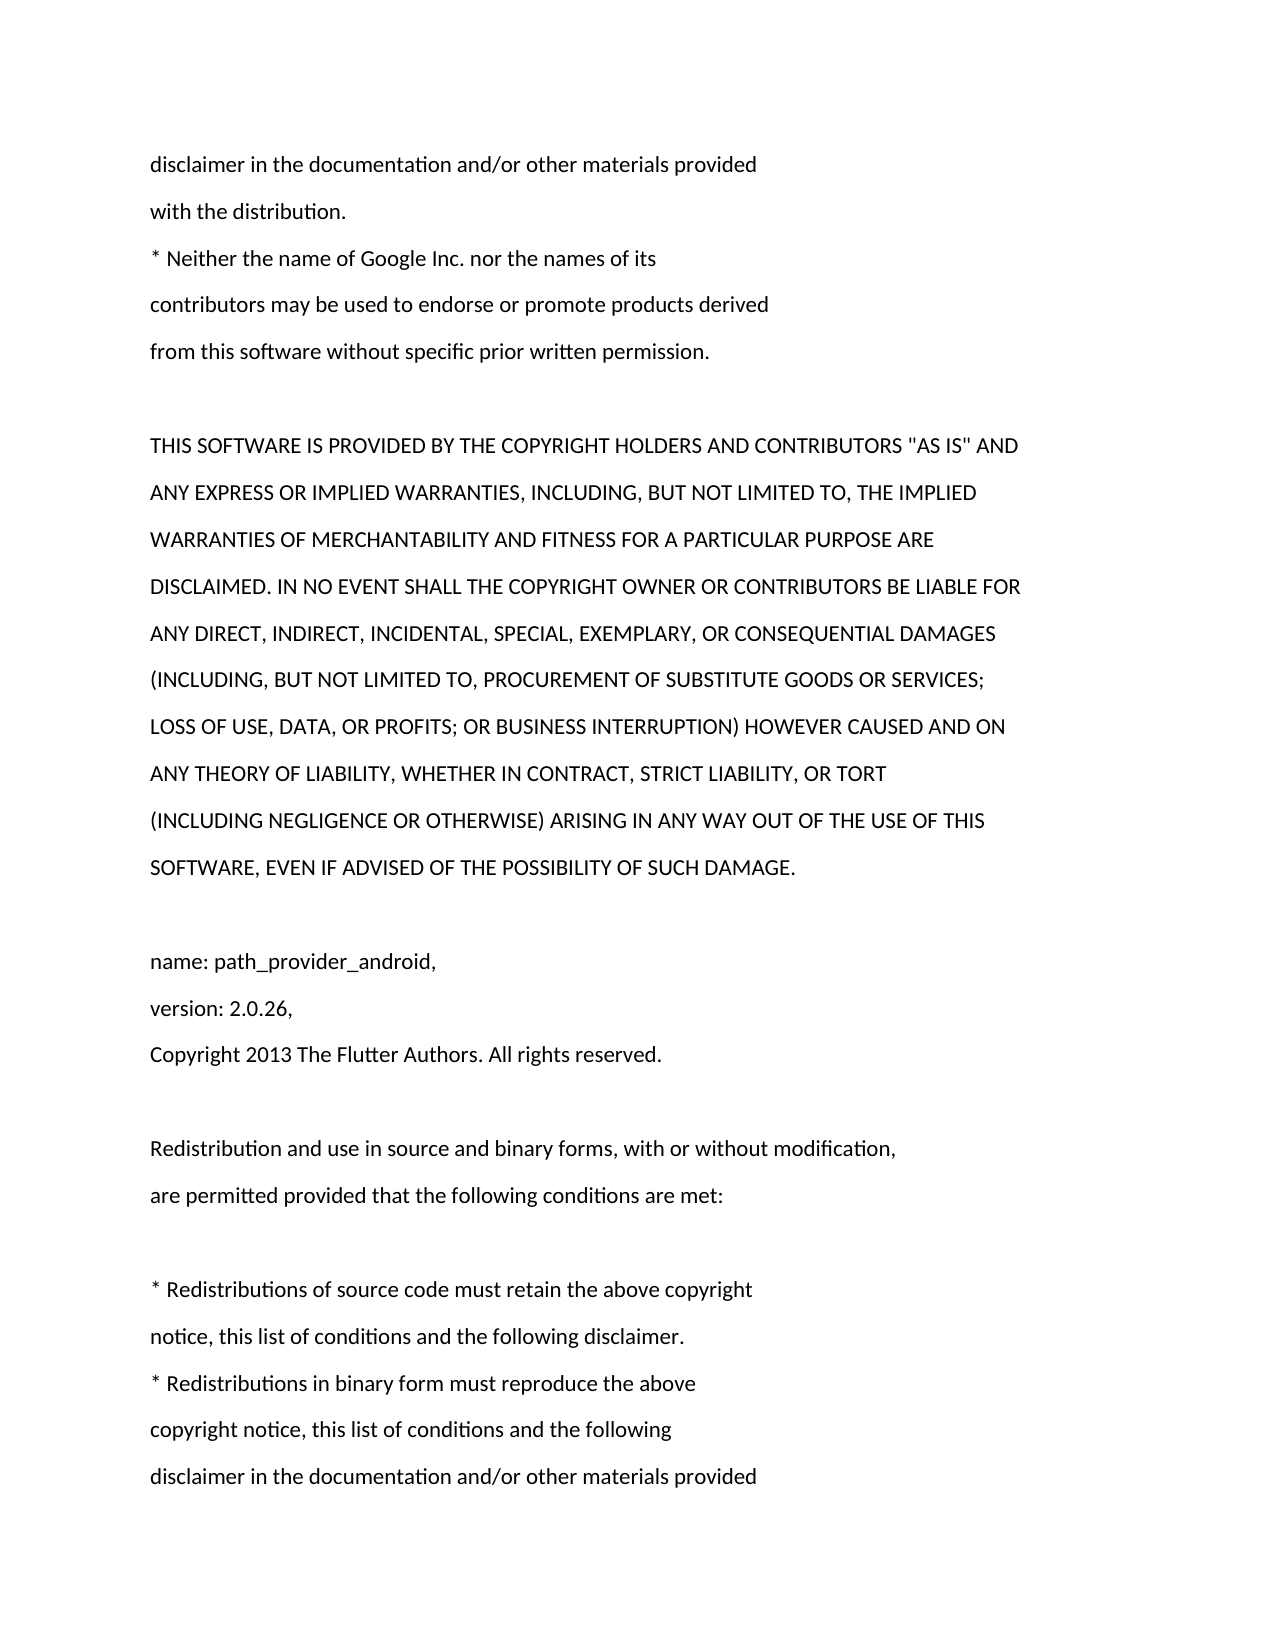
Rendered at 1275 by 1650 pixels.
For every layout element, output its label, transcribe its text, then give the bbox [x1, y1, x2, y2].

text THIS SOFTWARE IS PROVIDED BY THE COPYRIGHT HOLDERS AND CONTRIBUTORS "AS IS" AND [150, 431, 1125, 459]
text name: path_provider_android, [150, 947, 1125, 975]
text disclaimer in the documentation and/or other materials provided [150, 1462, 1125, 1491]
text DISCLAIMED. IN NO EVENT SHALL THE COPYRIGHT OWNER OR CONTRIBUTORS BE LIABLE FOR [150, 572, 1125, 600]
text * Neither the name of Google Inc. nor the names of its [150, 244, 1125, 272]
text with the distribution. [150, 197, 1125, 225]
text are permitted provided that the following conditions are met: [150, 1181, 1125, 1209]
text notice, this list of conditions and the following disclaimer. [150, 1322, 1125, 1350]
text contributors may be used to endorse or promote products derived [150, 291, 1125, 319]
text Redistribution and use in source and binary forms, with or without modification, [150, 1134, 1125, 1162]
text * Redistributions of source code must retain the above copyright [150, 1275, 1125, 1303]
text disclaimer in the documentation and/or other materials provided [150, 150, 1125, 178]
text ANY THEORY OF LIABILITY, WHETHER IN CONTRACT, STRICT LIABILITY, OR TORT [150, 759, 1125, 787]
text (INCLUDING, BUT NOT LIMITED TO, PROCUREMENT OF SUBSTITUTE GOODS OR SERVICES; [150, 666, 1125, 694]
text SOFTWARE, EVEN IF ADVISED OF THE POSSIBILITY OF SUCH DAMAGE. [150, 853, 1125, 881]
text version: 2.0.26, [150, 994, 1125, 1022]
text from this software without specific prior written permission. [150, 337, 1125, 366]
text * Redistributions in binary form must reproduce the above [150, 1369, 1125, 1397]
text LOSS OF USE, DATA, OR PROFITS; OR BUSINESS INTERRUPTION) HOWEVER CAUSED AND ON [150, 712, 1125, 741]
text (INCLUDING NEGLIGENCE OR OTHERWISE) ARISING IN ANY WAY OUT OF THE USE OF THIS [150, 806, 1125, 834]
text ANY DIRECT, INDIRECT, INCIDENTAL, SPECIAL, EXEMPLARY, OR CONSEQUENTIAL DAMAGES [150, 619, 1125, 647]
text Copyright 2013 The Flutter Authors. All rights reserved. [150, 1041, 1125, 1069]
text WARRANTIES OF MERCHANTABILITY AND FITNESS FOR A PARTICULAR PURPOSE ARE [150, 525, 1125, 553]
text ANY EXPRESS OR IMPLIED WARRANTIES, INCLUDING, BUT NOT LIMITED TO, THE IMPLIED [150, 478, 1125, 506]
text copyright notice, this list of conditions and the following [150, 1416, 1125, 1444]
